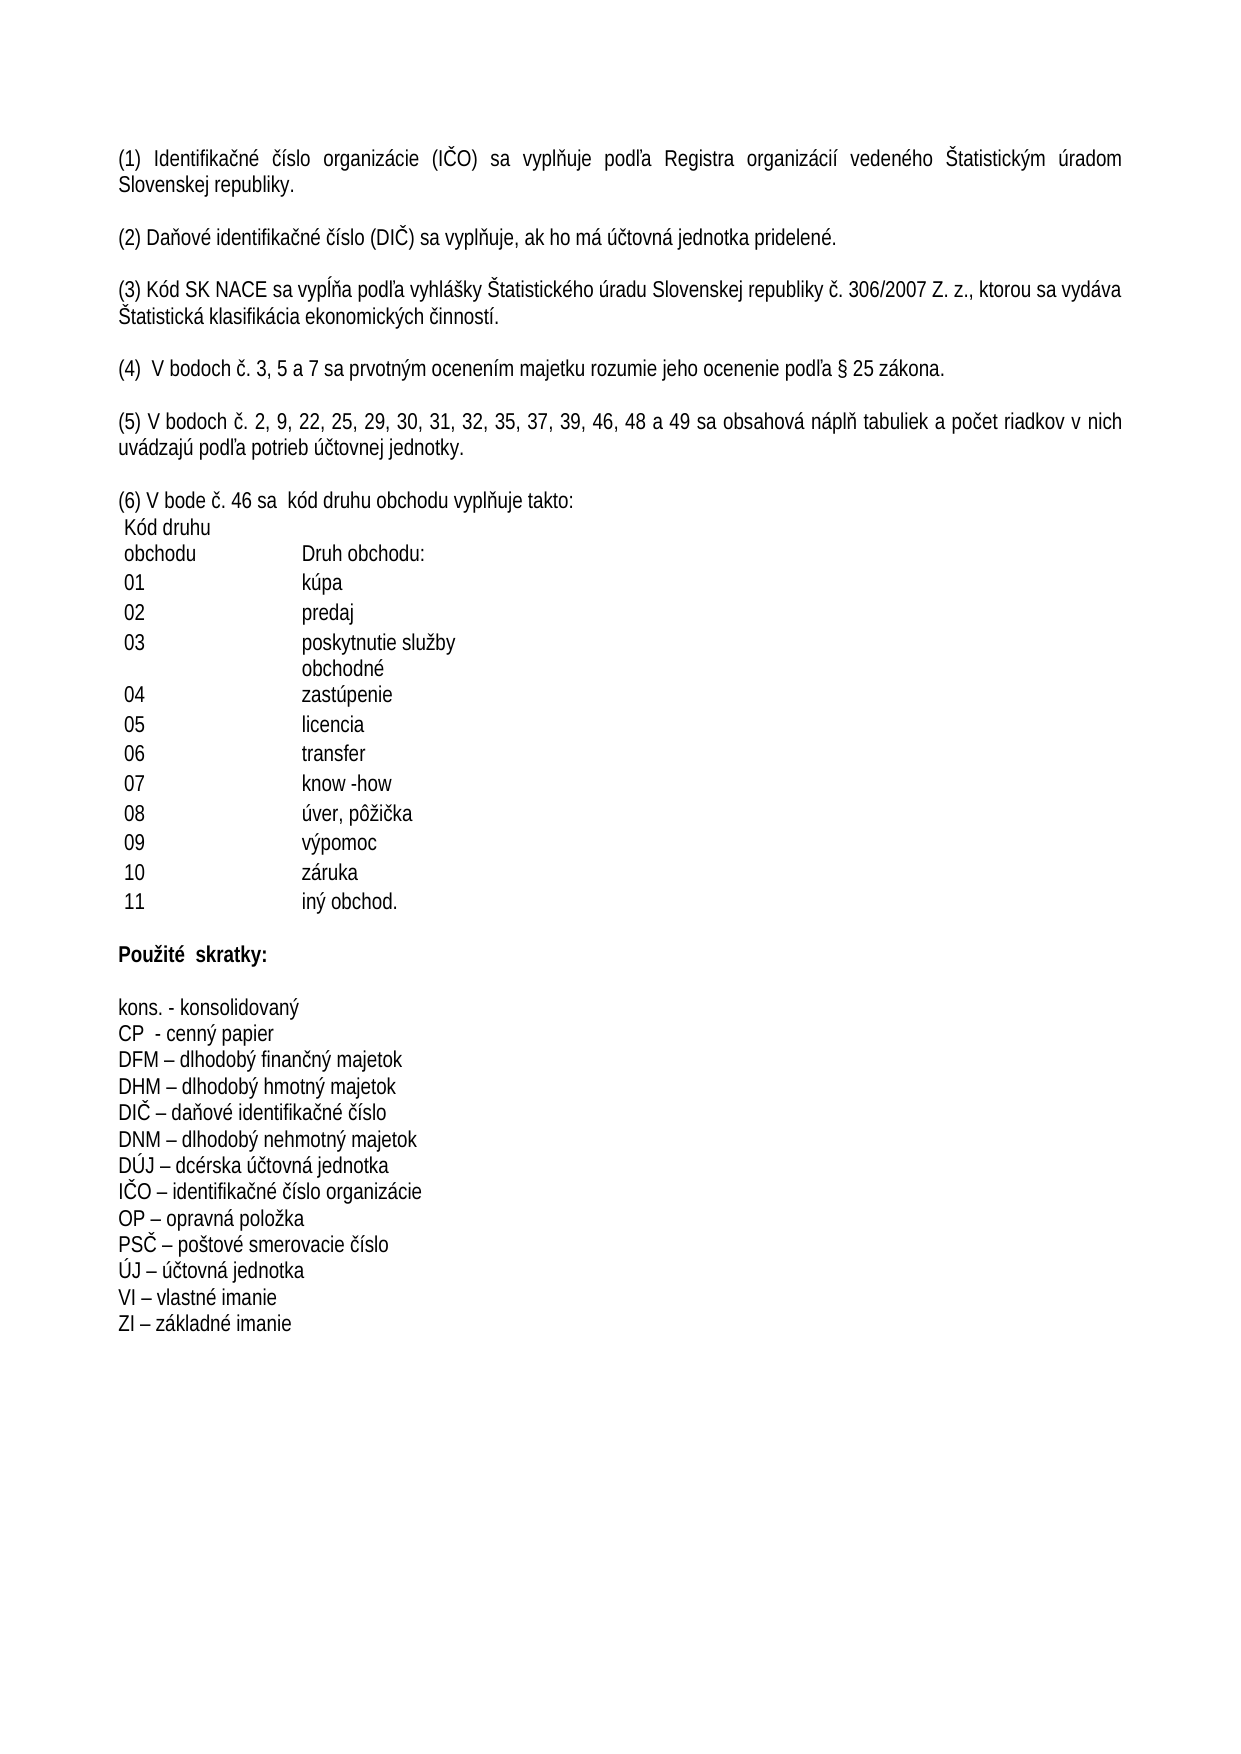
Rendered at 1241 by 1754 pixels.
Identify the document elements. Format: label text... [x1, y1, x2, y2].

table_cell výpomoc [294, 826, 487, 856]
text Použité skratky: [118, 941, 1122, 967]
text kons. - konsolidovaný [118, 994, 1122, 1020]
text (3) Kód SK NACE sa vypĺňa podľa vyhlášky Štatistického úradu Slovenskej republiky č. 306/2007 Z. z., ktorou sa vydáva Štatistická klasifikácia ekonomických činností. [118, 276, 1122, 329]
text OP – opravná položka [118, 1204, 1122, 1231]
table_cell 02 [117, 596, 294, 625]
table_header Druh obchodu: [294, 514, 487, 566]
table_cell poskytnutie služby [294, 625, 487, 655]
table_cell 09 [117, 826, 294, 856]
text CP - cenný papier [118, 1020, 1122, 1046]
text (2) Daňové identifikačné číslo (DIČ) sa vyplňuje, ak ho má účtovná jednotka pridelené. [118, 223, 1122, 250]
table_cell 07 [117, 767, 294, 796]
text DIČ – daňové identifikačné číslo [118, 1099, 1122, 1126]
table_cell transfer [294, 737, 487, 767]
table_cell úver, pôžička [294, 796, 487, 826]
text (1) Identifikačné číslo organizácie (IČO) sa vyplňuje podľa Registra organizácií vedeného Štatistickým úradom Slovenskej republiky. [118, 144, 1122, 197]
table_cell predaj [294, 596, 487, 625]
table_cell 08 [117, 796, 294, 826]
text DFM – dlhodobý finančný majetok [118, 1046, 1122, 1073]
table_cell 04 [117, 655, 294, 708]
table_cell 05 [117, 708, 294, 737]
table_header Kód druhu obchodu [117, 514, 294, 566]
text (6) V bode č. 46 sa kód druhu obchodu vyplňuje takto: [118, 487, 1122, 513]
table_cell obchodné zastúpenie [294, 655, 487, 708]
table_cell know -how [294, 767, 487, 796]
text (5) V bodoch č. 2, 9, 22, 25, 29, 30, 31, 32, 35, 37, 39, 46, 48 a 49 sa obsahová náplň tabuliek a počet riadkov v nich uvádzajú podľa potrieb účtovnej jednotky. [118, 408, 1122, 461]
text (4) V bodoch č. 3, 5 a 7 sa prvotným ocenením majetku rozumie jeho ocenenie podľa § 25 zákona. [118, 355, 1122, 382]
text DNM – dlhodobý nehmotný majetok [118, 1126, 1122, 1152]
text VI – vlastné imanie [118, 1284, 1122, 1310]
table_cell záruka [294, 856, 487, 885]
text ZI – základné imanie [118, 1310, 1122, 1336]
text PSČ – poštové smerovacie číslo [118, 1231, 1122, 1257]
table_cell 06 [117, 737, 294, 767]
text DHM – dlhodobý hmotný majetok [118, 1073, 1122, 1099]
table_cell licencia [294, 708, 487, 737]
table_cell 03 [117, 625, 294, 655]
text DÚJ – dcérska účtovná jednotka [118, 1152, 1122, 1178]
table_cell iný obchod. [294, 885, 487, 915]
table_cell kúpa [294, 566, 487, 596]
table_cell 01 [117, 566, 294, 596]
table_cell 11 [117, 885, 294, 915]
text ÚJ – účtovná jednotka [118, 1257, 1122, 1284]
text IČO – identifikačné číslo organizácie [118, 1178, 1122, 1204]
table_cell 10 [117, 856, 294, 885]
